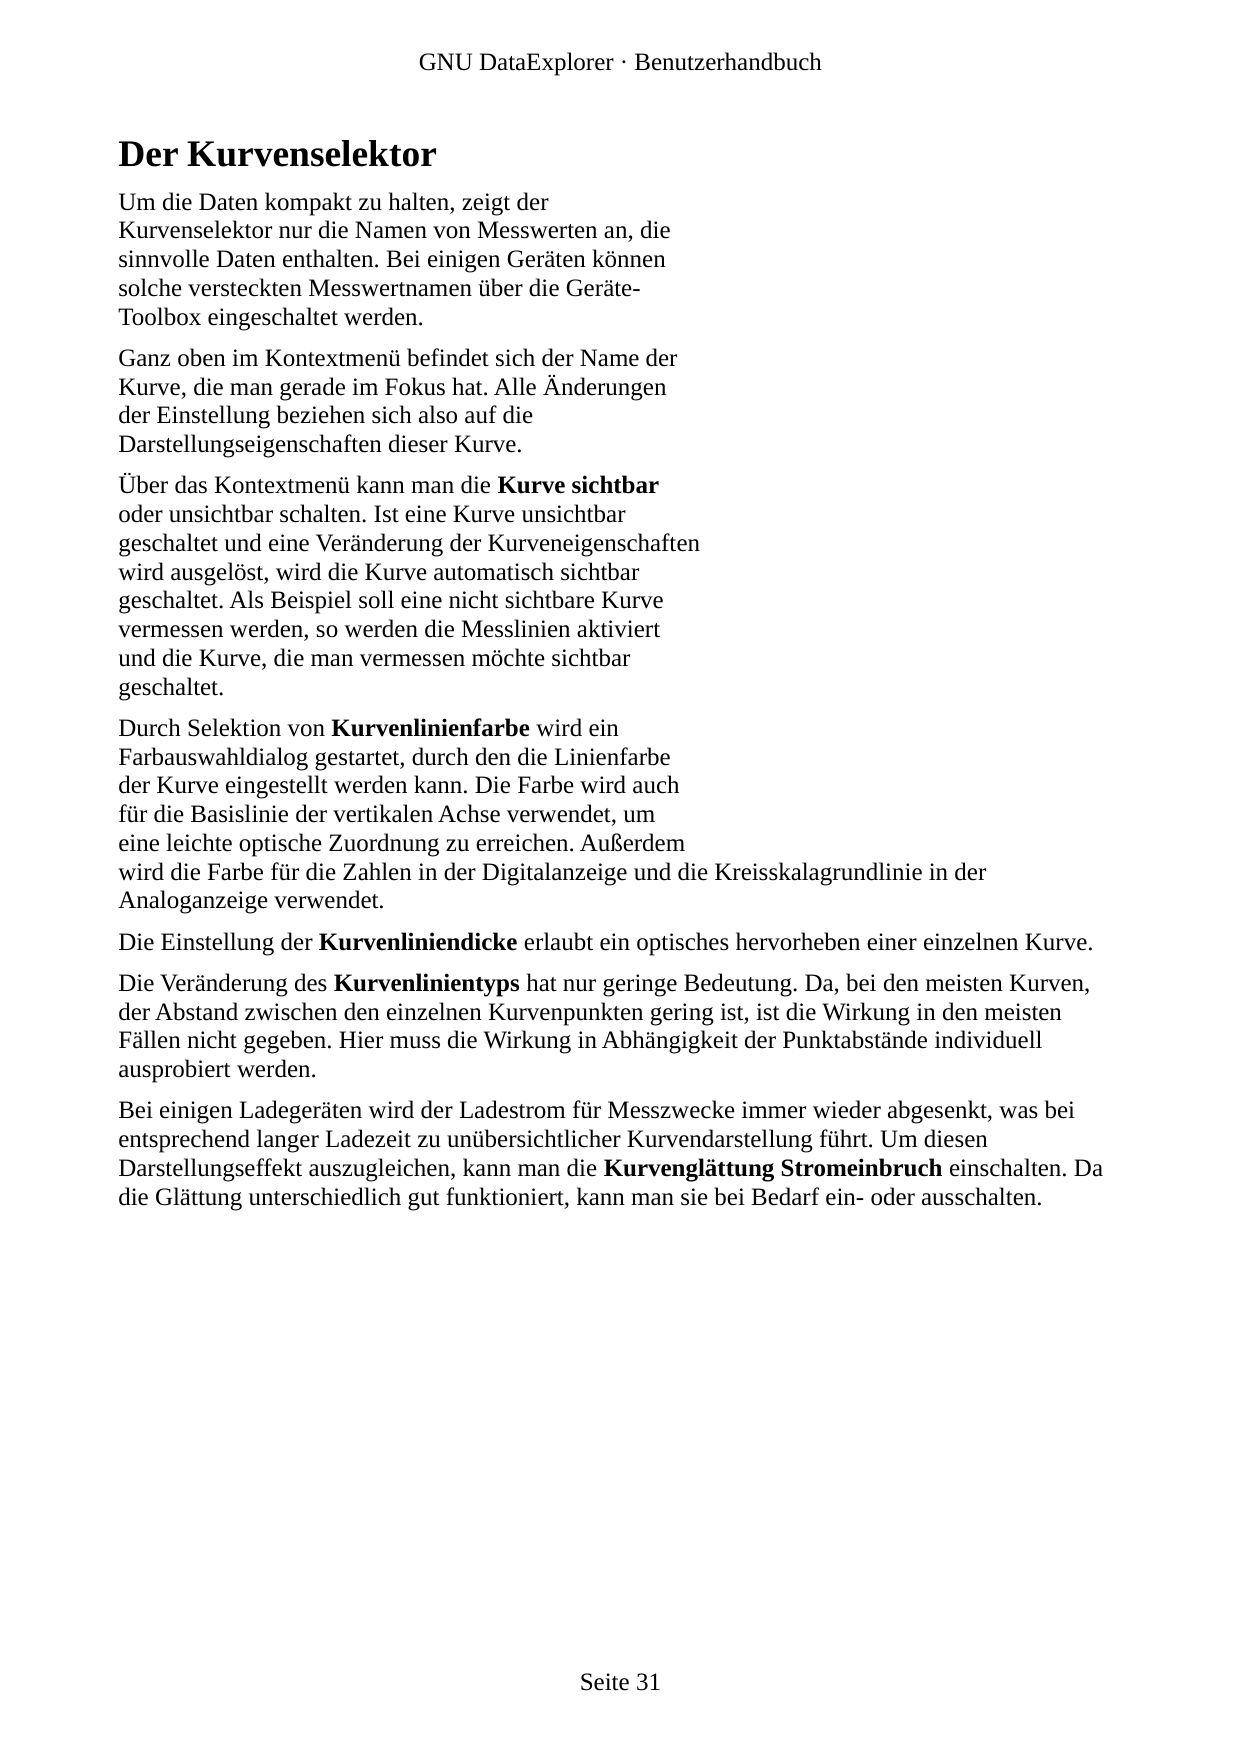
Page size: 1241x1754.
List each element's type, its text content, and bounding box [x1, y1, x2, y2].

subtitle Der Kurvenselektor [118, 131, 1122, 174]
text Die Einstellung der Kurvenliniendicke erlaubt ein optisches hervorheben einer einzelnen Kurve. [118, 927, 1122, 956]
text Um die Daten kompakt zu halten, zeigt der Kurvenselektor nur die Namen von Messwerten an, die sinnvolle Daten enthalten. Bei einigen Geräten können solche versteckten Messwertnamen über die Geräte-Toolbox eingeschaltet werden. [118, 187, 1122, 331]
text Die Veränderung des Kurvenlinientyps hat nur geringe Bedeutung. Da, bei den meisten Kurven, der Abstand zwischen den einzelnen Kurvenpunkten gering ist, ist die Wirkung in den meisten Fällen nicht gegeben. Hier muss die Wirkung in Abhängigkeit der Punktabstände individuell ausprobiert werden. [118, 968, 1122, 1083]
text Bei einigen Ladegeräten wird der Ladestrom für Messzwecke immer wieder abgesenkt, was bei entsprechend langer Ladezeit zu unübersichtlicher Kurvendarstellung führt. Um diesen Darstellungseffekt auszugleichen, kann man die Kurvenglättung Stromeinbruch einschalten. Da die Glättung unterschiedlich gut funktioniert, kann man sie bei Bedarf ein- oder ausschalten. [118, 1096, 1122, 1211]
text Durch Selektion von Kurvenlinienfarbe wird ein Farbauswahldialog gestartet, durch den die Linienfarbe der Kurve eingestellt werden kann. Die Farbe wird auch für die Basislinie der vertikalen Achse verwendet, um eine leichte optische Zuordnung zu erreichen. Außerdem wird die Farbe für die Zahlen in der Digitalanzeige und die Kreisskalagrundlinie in der Analoganzeige verwendet. [118, 713, 1122, 914]
text Über das Kontextmenü kann man die Kurve sichtbar oder unsichtbar schalten. Ist eine Kurve unsichtbar geschaltet und eine Veränderung der Kurveneigenschaften wird ausgelöst, wird die Kurve automatisch sichtbar geschaltet. Als Beispiel soll eine nicht sichtbare Kurve vermessen werden, so werden die Messlinien aktiviert und die Kurve, die man vermessen möchte sichtbar geschaltet. [118, 471, 1122, 701]
text Ganz oben im Kontextmenü befindet sich der Name der Kurve, die man gerade im Fokus hat. Alle Änderungen der Einstellung beziehen sich also auf die Darstellungseigenschaften dieser Kurve. [118, 343, 1122, 458]
